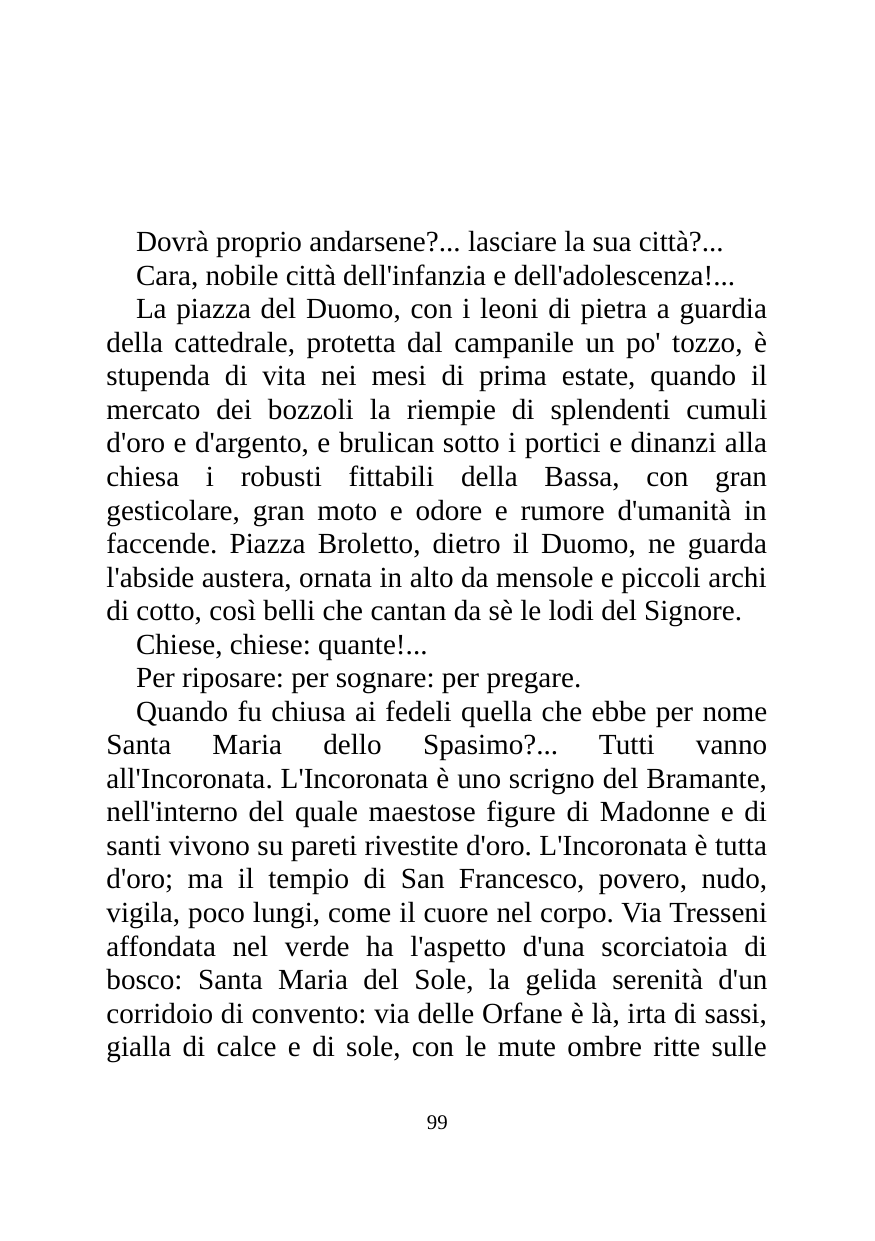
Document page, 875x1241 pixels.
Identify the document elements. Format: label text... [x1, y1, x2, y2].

text Quando fu chiusa ai fedeli quella che ebbe per nome Santa Maria dello Spasimo?... Tutti vanno all'Incoronata. L'Incoronata è uno scrigno del Bramante, nell'interno del quale maestose figure di Madonne e di santi vivono su pareti rivestite d'oro. L'Incoronata è tutta d'oro; ma il tempio di San Francesco, povero, nudo, vigila, poco lungi, come il cuore nel corpo. Via Tresseni affondata nel verde ha l'aspetto d'una scorciatoia di bosco: Santa Maria del Sole, la gelida serenità d'un corridoio di convento: via delle Orfane è là, irta di sassi, gialla di calce e di sole, con le mute ombre ritte sulle [106, 694, 768, 1063]
text Chiese, chiese: quante!... [106, 627, 768, 660]
text Dovrà proprio andarsene?... lasciare la sua città?... [106, 224, 768, 258]
text Cara, nobile città dell'infanzia e dell'adolescenza!... [106, 258, 768, 291]
text Per riposare: per sognare: per pregare. [106, 660, 768, 694]
text La piazza del Duomo, con i leoni di pietra a guardia della cattedrale, protetta dal campanile un po' tozzo, è stupenda di vita nei mesi di prima estate, quando il mercato dei bozzoli la riempie di splendenti cumuli d'oro e d'argento, e brulican sotto i portici e dinanzi alla chiesa i robusti fittabili della Bassa, con gran gesticolare, gran moto e odore e rumore d'umanità in faccende. Piazza Broletto, dietro il Duomo, ne guarda l'abside austera, ornata in alto da mensole e piccoli archi di cotto, così belli che cantan da sè le lodi del Signore. [106, 291, 768, 627]
